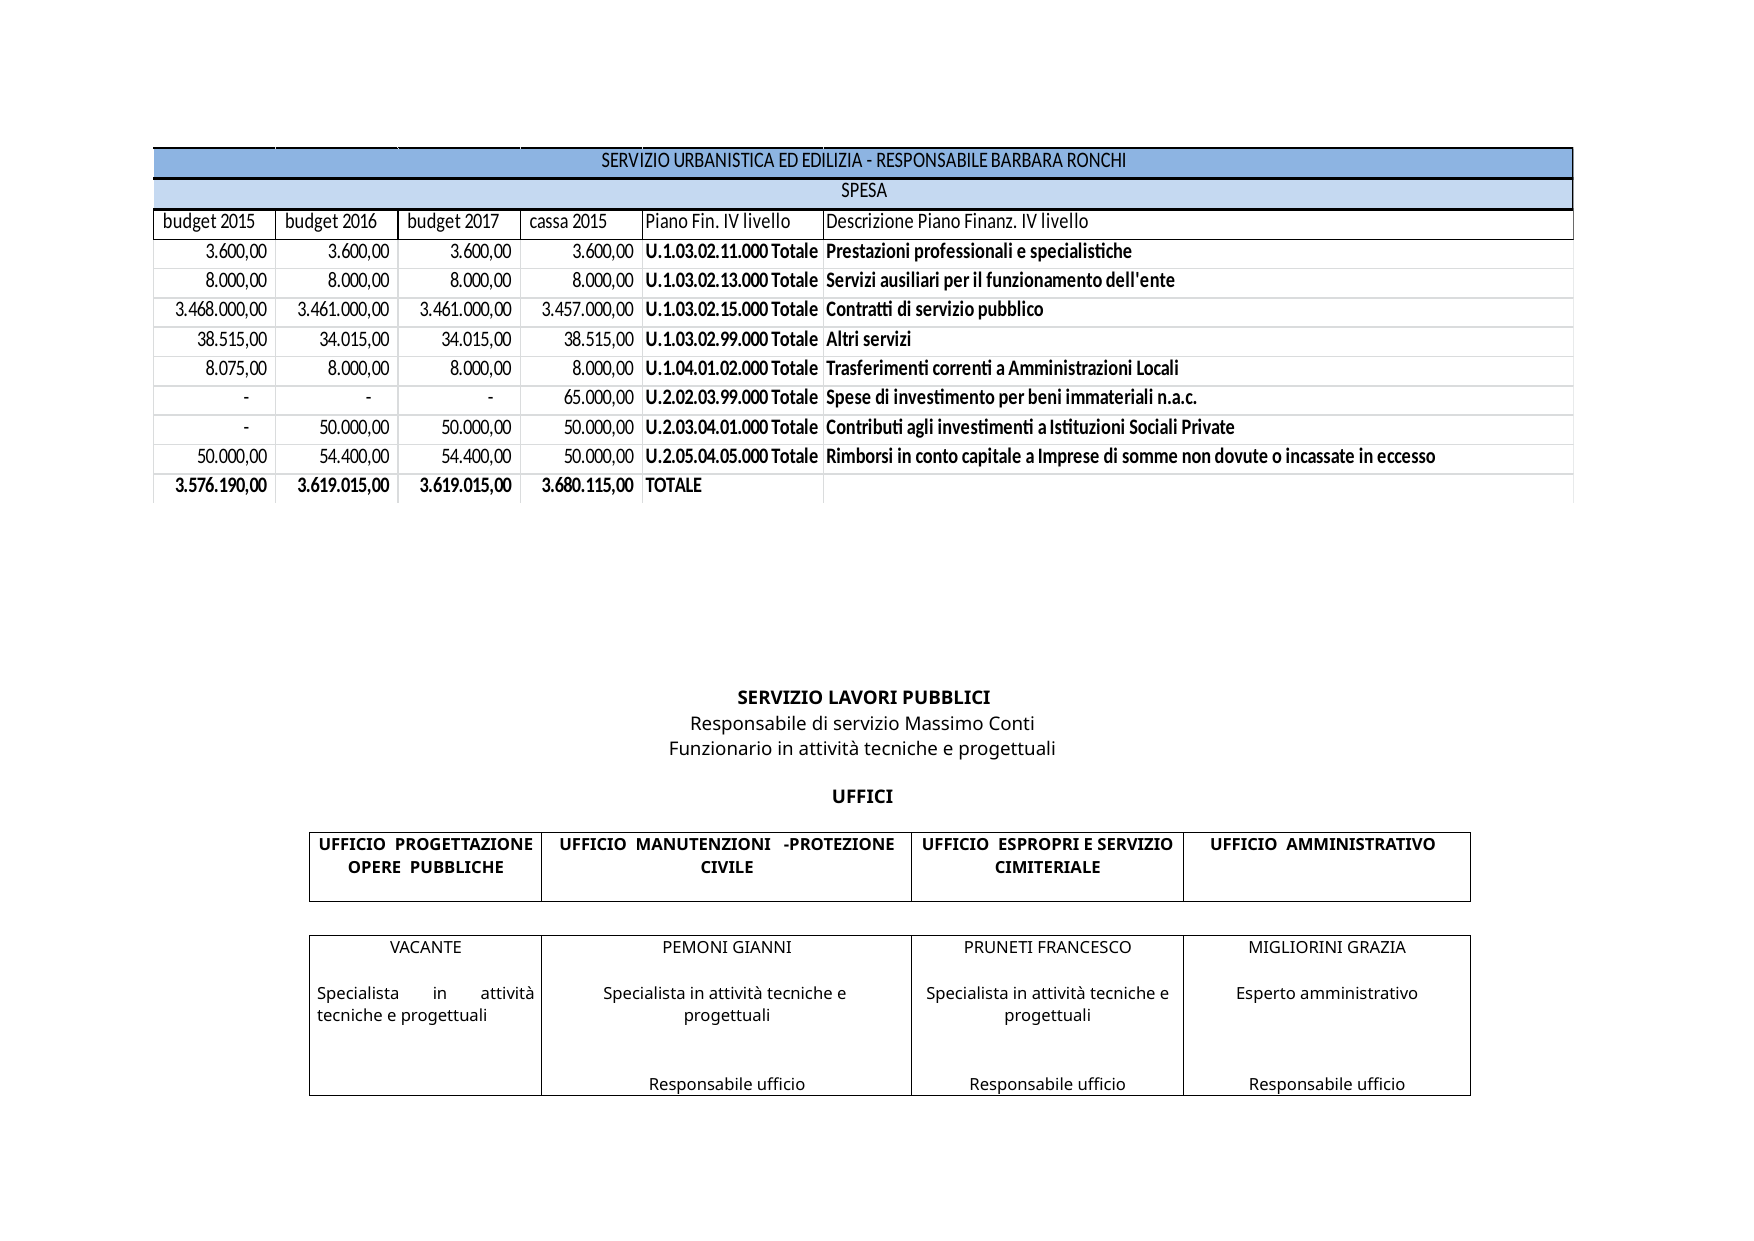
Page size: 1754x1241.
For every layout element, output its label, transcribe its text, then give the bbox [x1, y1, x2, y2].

text SERVIZIO LAVORI PUBBLICI [118, 684, 1609, 710]
table_header UFFICIO AMMINISTRATIVO [1184, 833, 1470, 901]
table_cell [1471, 935, 1477, 1095]
table_cell [1471, 901, 1477, 935]
text Funzionario in attività tecniche e progettuali [118, 735, 1606, 761]
table_header UFFICIO MANUTENZIONI -PROTEZIONE CIVILE [542, 833, 911, 901]
table_cell [1183, 902, 1471, 935]
table_cell VACANTE Specialista in attività tecniche e progettuali [310, 936, 541, 1095]
text UFFICI [118, 783, 1606, 809]
table_cell PRUNETI FRANCESCO Specialista in attività tecniche e progettuali Responsabile ufficio [912, 936, 1183, 1095]
text Responsabile di servizio Massimo Conti [118, 710, 1606, 735]
table_header UFFICIO PROGETTAZIONE OPERE PUBBLICHE [310, 833, 541, 901]
table_cell PEMONI GIANNI Specialista in attività tecniche e progettuali Responsabile ufficio [542, 936, 911, 1095]
table_cell [912, 902, 1183, 935]
table_cell [310, 902, 542, 935]
table_header [1471, 832, 1477, 901]
table_cell [542, 902, 912, 935]
table_header UFFICIO ESPROPRI E SERVIZIO CIMITERIALE [912, 833, 1183, 901]
table_cell MIGLIORINI GRAZIA Esperto amministrativo Responsabile ufficio [1184, 936, 1470, 1095]
